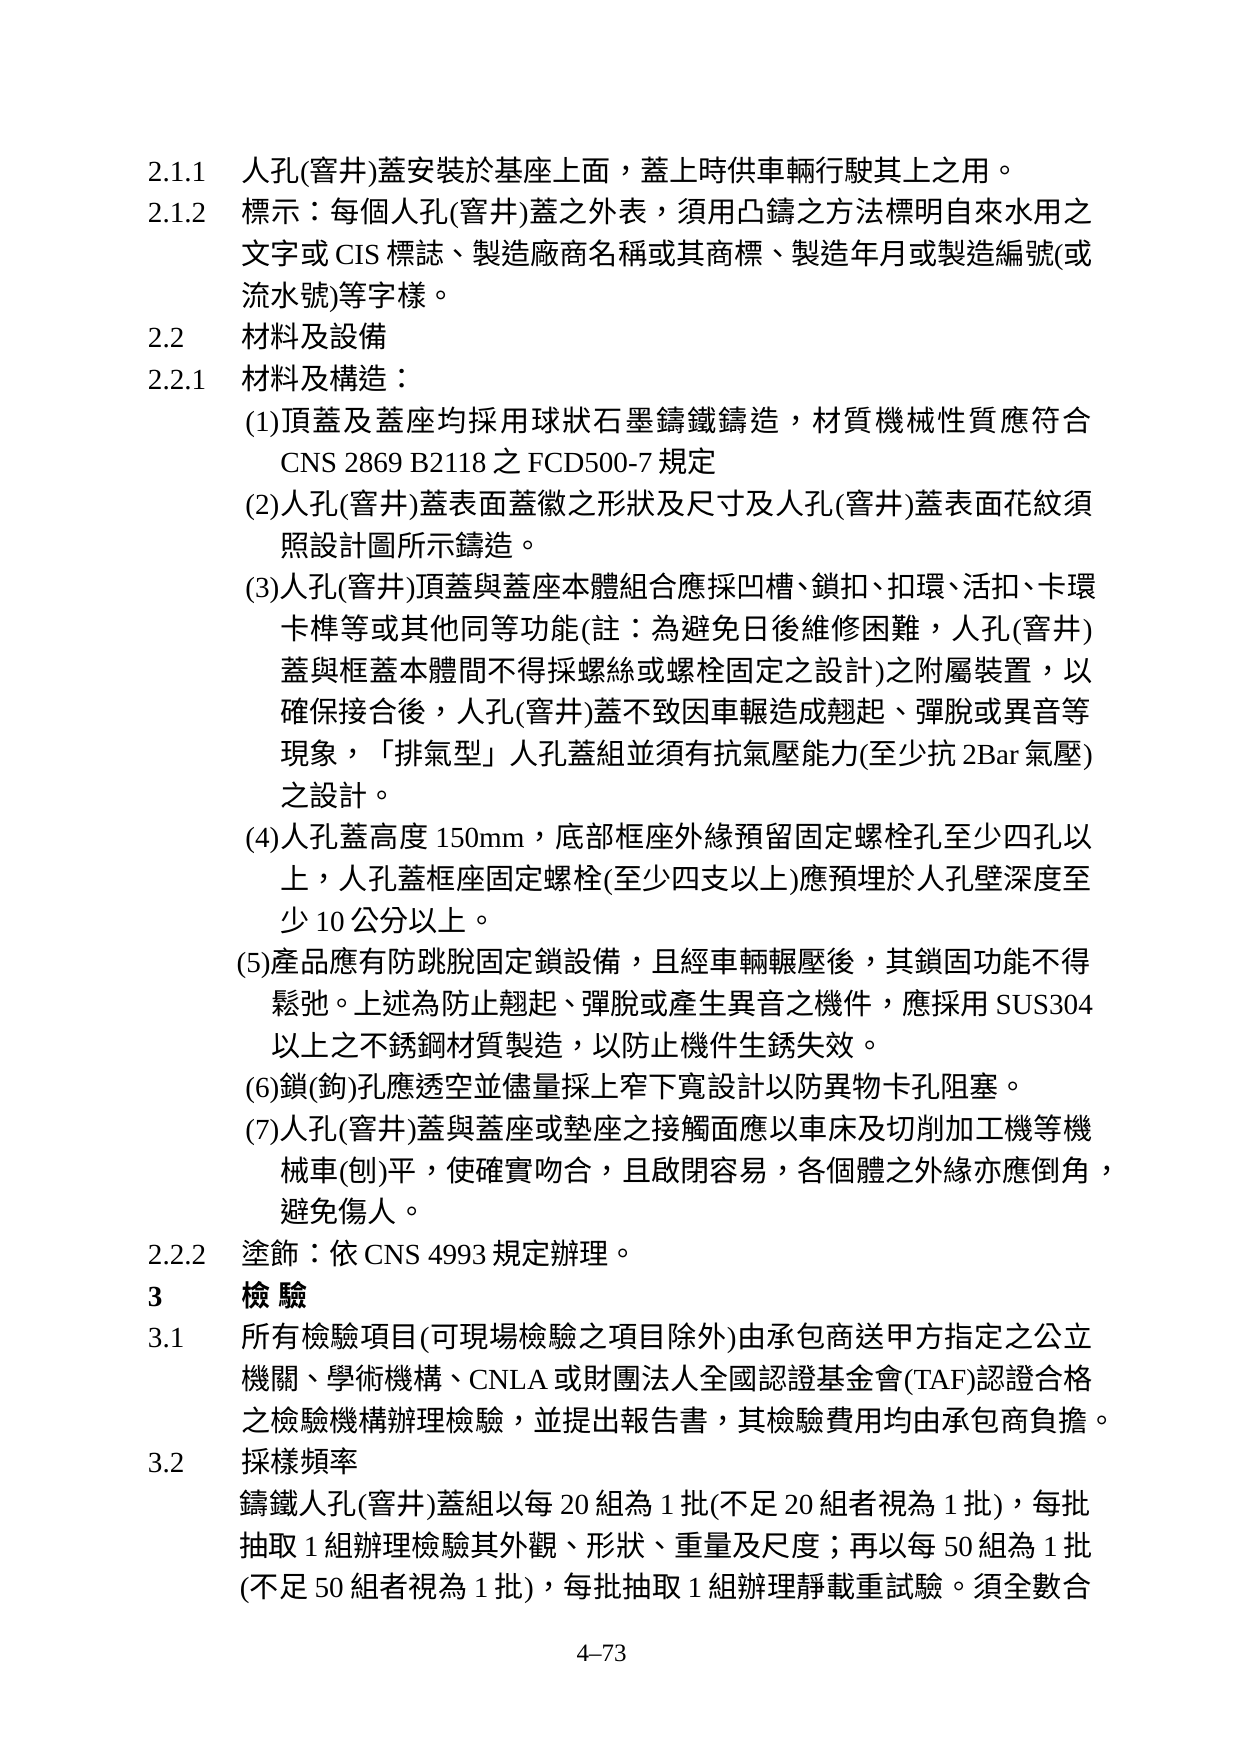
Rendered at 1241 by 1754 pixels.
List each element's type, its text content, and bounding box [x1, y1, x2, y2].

text 2.2 材料及設備 [148, 314, 1092, 356]
text 2.2.1 材料及構造： [148, 356, 1092, 398]
text (4)人孔蓋高度150mm，底部框座外緣預留固定螺栓孔至少四孔以上，人孔蓋框座固定螺栓(至少四支以上)應預埋於人孔壁深度至少10公分以上。 [245, 814, 1092, 939]
text 2.2.2 塗飾：依CNS 4993規定辦理。 [148, 1231, 1092, 1273]
text 3.2 採樣頻率 [148, 1439, 1092, 1481]
text 3 檢 驗 [148, 1273, 1092, 1314]
text 2.1.2 標示：每個人孔(窨井)蓋之外表，須用凸鑄之方法標明自來水用之文字或CIS標誌、製造廠商名稱或其商標、製造年月或製造編號(或流水號)等字樣。 [148, 189, 1092, 314]
text (3)人孔(窨井)頂蓋與蓋座本體組合應採凹槽、鎖扣、扣環、活扣、卡環、卡榫等或其他同等功能(註：為避免日後維修困難，人孔(窨井)蓋與框蓋本體間不得採螺絲或螺栓固定之設計)之附屬裝置，以確保接合後，人孔(窨井)蓋不致因車輾造成翹起、彈脫或異音等現象，「排氣型」人孔蓋組並須有抗氣壓能力(至少抗2Bar氣壓)之設計。 [245, 564, 1092, 814]
text 2.1.1 人孔(窨井)蓋安裝於基座上面，蓋上時供車輛行駛其上之用。 [148, 148, 1092, 189]
text (7)人孔(窨井)蓋與蓋座或墊座之接觸面應以車床及切削加工機等機械車(刨)平，使確實吻合，且啟閉容易，各個體之外緣亦應倒角，避免傷人。 [245, 1106, 1092, 1231]
text 鑄鐵人孔(窨井)蓋組以每20組為1批(不足20組者視為1批)，每批抽取1組辦理檢驗其外觀、形狀、重量及尺度；再以每50組為1批(不足50組者視為1批)，每批抽取1組辦理靜載重試驗。須全數合 [239, 1481, 1092, 1606]
text (1)頂蓋及蓋座均採用球狀石墨鑄鐵鑄造，材質機械性質應符合CNS 2869 B2118之FCD500-7規定 [245, 398, 1092, 481]
text (6)鎖(鉤)孔應透空並儘量採上窄下寬設計以防異物卡孔阻塞。 [245, 1064, 1092, 1106]
text 3.1 所有檢驗項目(可現場檢驗之項目除外)由承包商送甲方指定之公立機關、學術機構、CNLA或財團法人全國認證基金會(TAF)認證合格之檢驗機構辦理檢驗，並提出報告書，其檢驗費用均由承包商負擔。 [148, 1314, 1092, 1439]
text (2)人孔(窨井)蓋表面蓋徽之形狀及尺寸及人孔(窨井)蓋表面花紋須照設計圖所示鑄造。 [245, 481, 1092, 564]
text (5)產品應有防跳脫固定鎖設備，且經車輛輾壓後，其鎖固功能不得鬆弛。上述為防止翹起、彈脫或產生異音之機件，應採用SUS304以上之不銹鋼材質製造，以防止機件生銹失效。 [236, 939, 1092, 1064]
